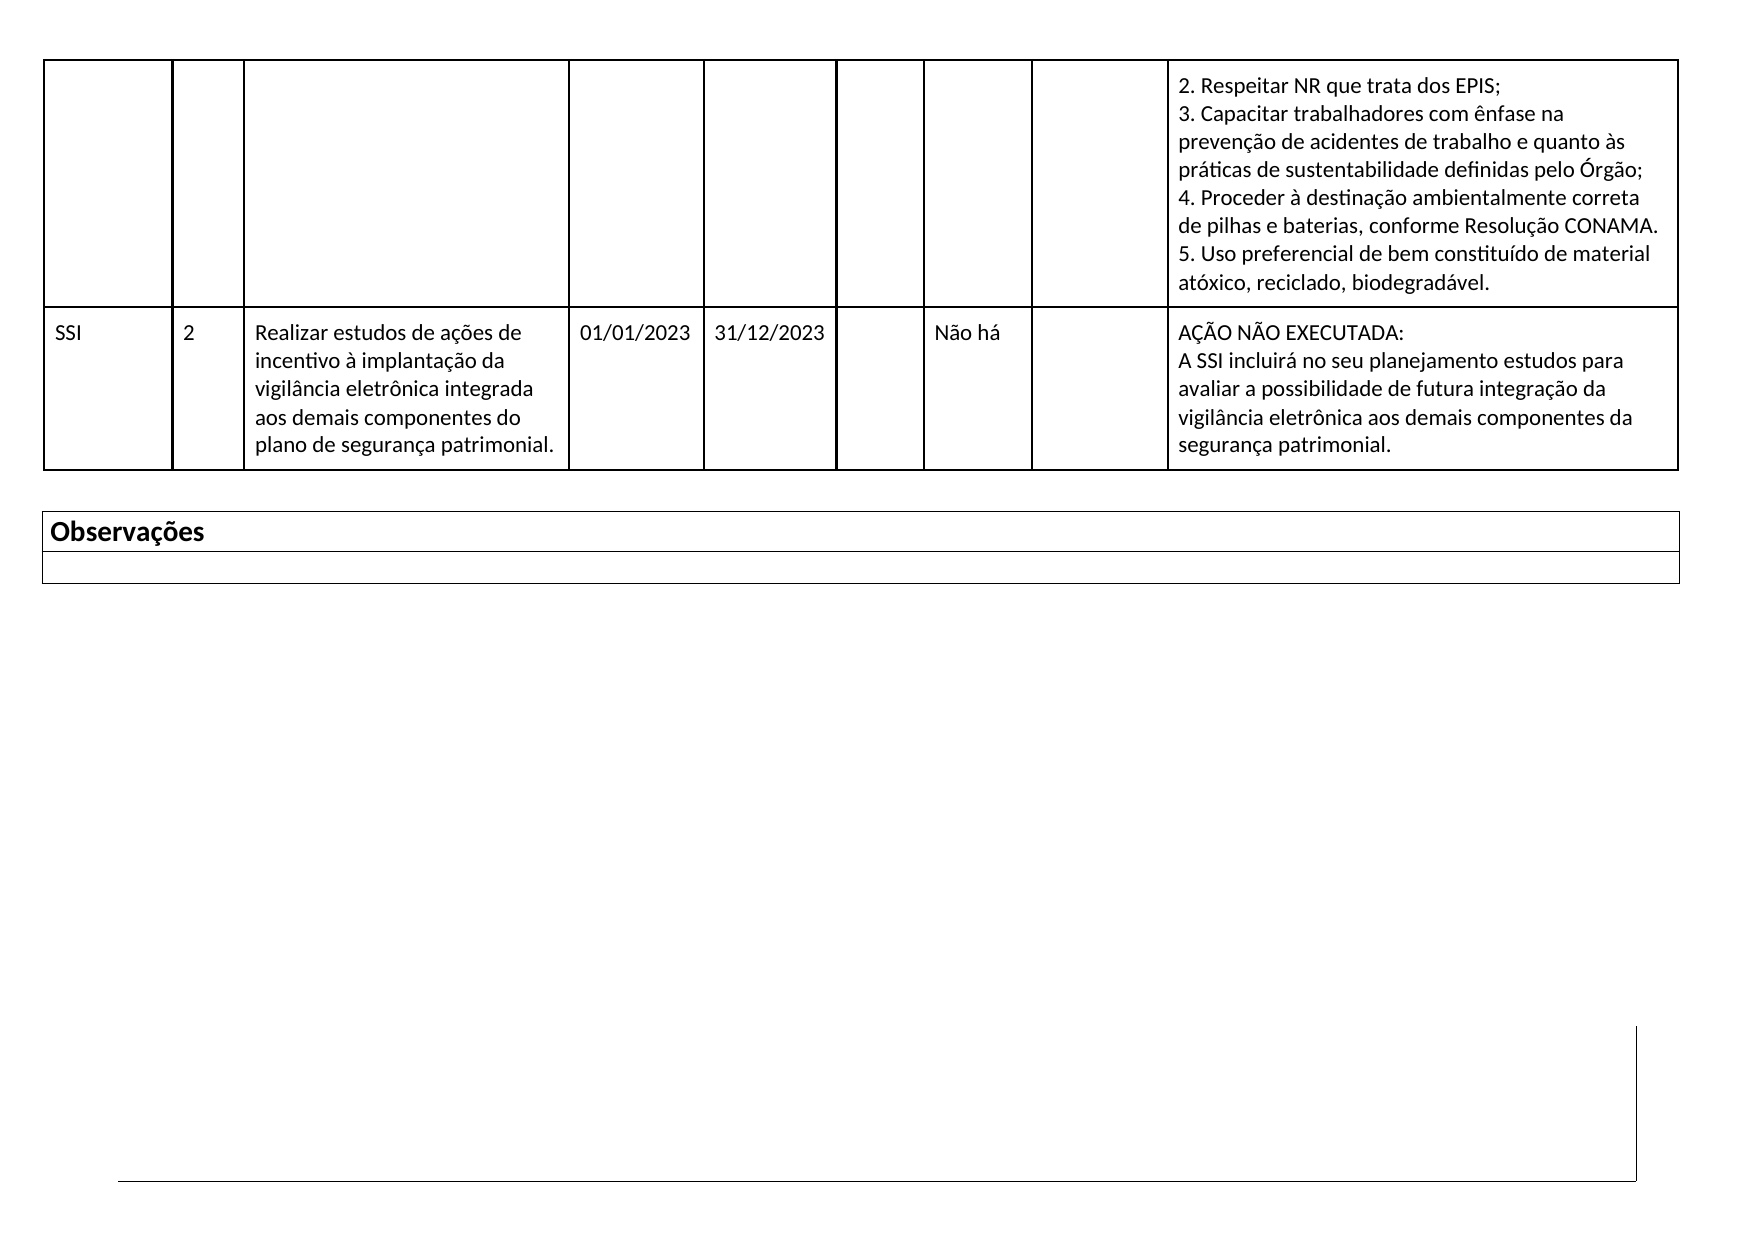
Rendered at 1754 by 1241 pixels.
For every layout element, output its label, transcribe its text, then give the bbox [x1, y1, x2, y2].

table_cell [245, 61, 568, 306]
table_cell 31/12/2023 [705, 308, 835, 469]
table_cell [45, 61, 171, 306]
table_cell [838, 308, 923, 469]
table_header Observações [43, 512, 1679, 551]
table_cell AÇÃO NÃO EXECUTADA: A SSI incluirá no seu planejamento estudos para avaliar a possibilidade de futura integração da vigilância eletrônica aos demais componentes da segurança patrimonial. [1169, 308, 1677, 469]
table_cell SSI [45, 308, 171, 469]
table_cell [43, 552, 1679, 583]
table_cell 2. Respeitar NR que trata dos EPIS; 3. Capacitar trabalhadores com ênfase na prevenção de acidentes de trabalho e quanto às práticas de sustentabilidade definidas pelo Órgão; 4. Proceder à destinação ambientalmente correta de pilhas e baterias, conforme Resolução CONAMA. 5. Uso preferencial de bem constituído de material atóxico, reciclado, biodegradável. [1169, 61, 1677, 306]
table_cell [174, 61, 243, 306]
table_cell [570, 61, 703, 306]
table_cell [1033, 61, 1167, 306]
table_cell [838, 61, 923, 306]
table_cell 2 [174, 308, 243, 469]
table_cell Realizar estudos de ações de incentivo à implantação da vigilância eletrônica integrada aos demais componentes do plano de segurança patrimonial. [245, 308, 568, 469]
table_cell [925, 61, 1031, 306]
table_cell [705, 61, 835, 306]
table_cell Não há [925, 308, 1031, 469]
table_cell 01/01/2023 [570, 308, 703, 469]
table_cell [1033, 308, 1167, 469]
